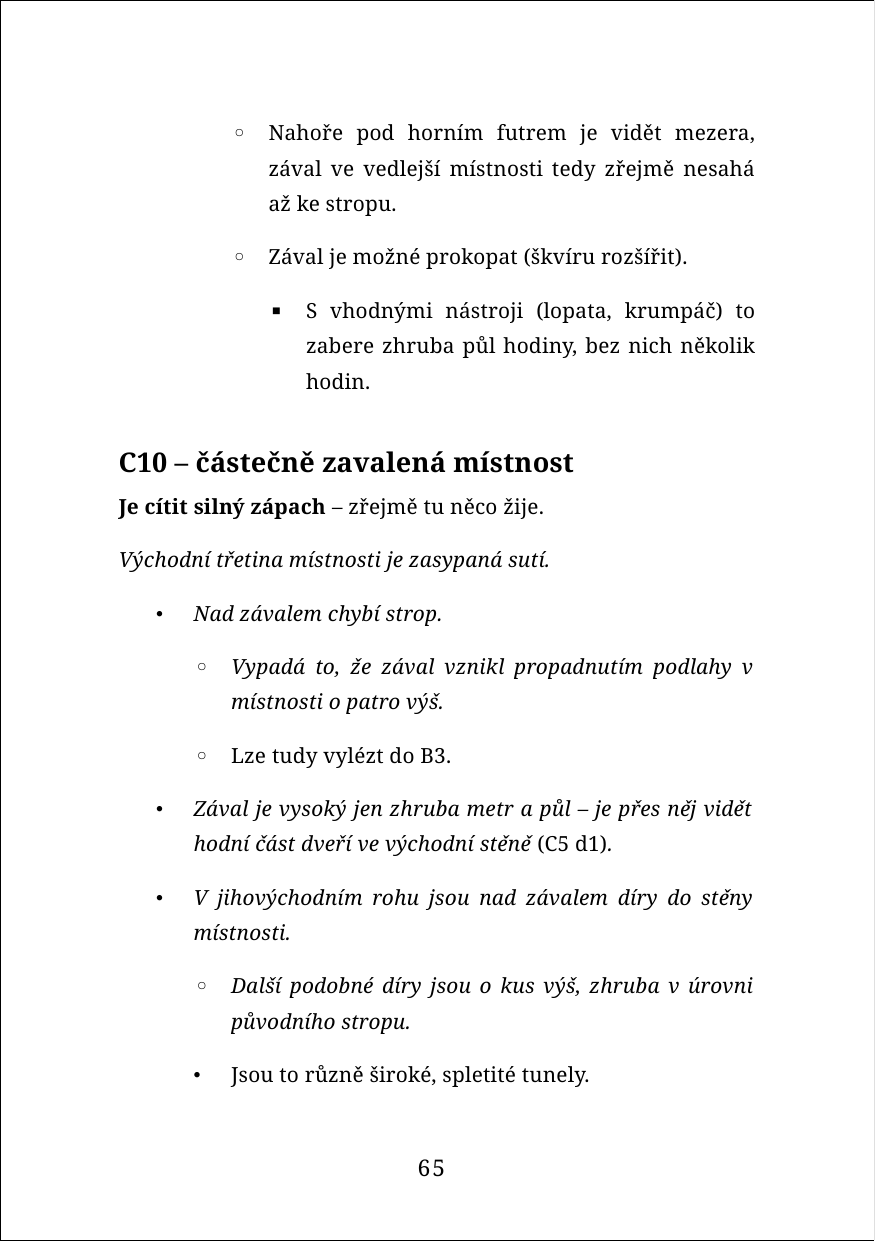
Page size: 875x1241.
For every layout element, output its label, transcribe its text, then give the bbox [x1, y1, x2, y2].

list Nahoře pod horním futrem je vidět mezera, zával ve vedlejší místnosti tedy zřejmě nesahá až ke stropu. [231, 118, 756, 218]
list S vhodnými nástroji (lopata, krumpáč) to zabere zhruba půl hodiny, bez nich několik hodin. [268, 296, 756, 395]
list Vypadá to, že zával vznikl propadnutím podlahy v místnosti o patro výš. [193, 652, 756, 716]
list Jsou to různě široké, spletité tunely. [193, 1060, 756, 1089]
list Zával je možné prokopat (škvíru rozšířit). [231, 242, 756, 271]
list V jihovýchodním rohu jsou nad závalem díry do stěny místnosti. [156, 883, 756, 947]
text Východní třetina místnosti je zasypaná sutí. [118, 546, 756, 574]
list Lze tudy vylézt do B3. [193, 741, 756, 769]
list Nad závalem chybí strop. [156, 599, 756, 627]
subtitle C10 – částečně zavalená místnost [118, 444, 756, 481]
list Další podobné díry jsou o kus výš, zhruba v úrovni původního stropu. [193, 971, 756, 1035]
text Je cítit silný zápach – zřejmě tu něco žije. [118, 492, 756, 521]
list Zával je vysoký jen zhruba metr a půl – je přes něj vidět hodní část dveří ve východní stěně (C5 d1). [156, 794, 756, 858]
